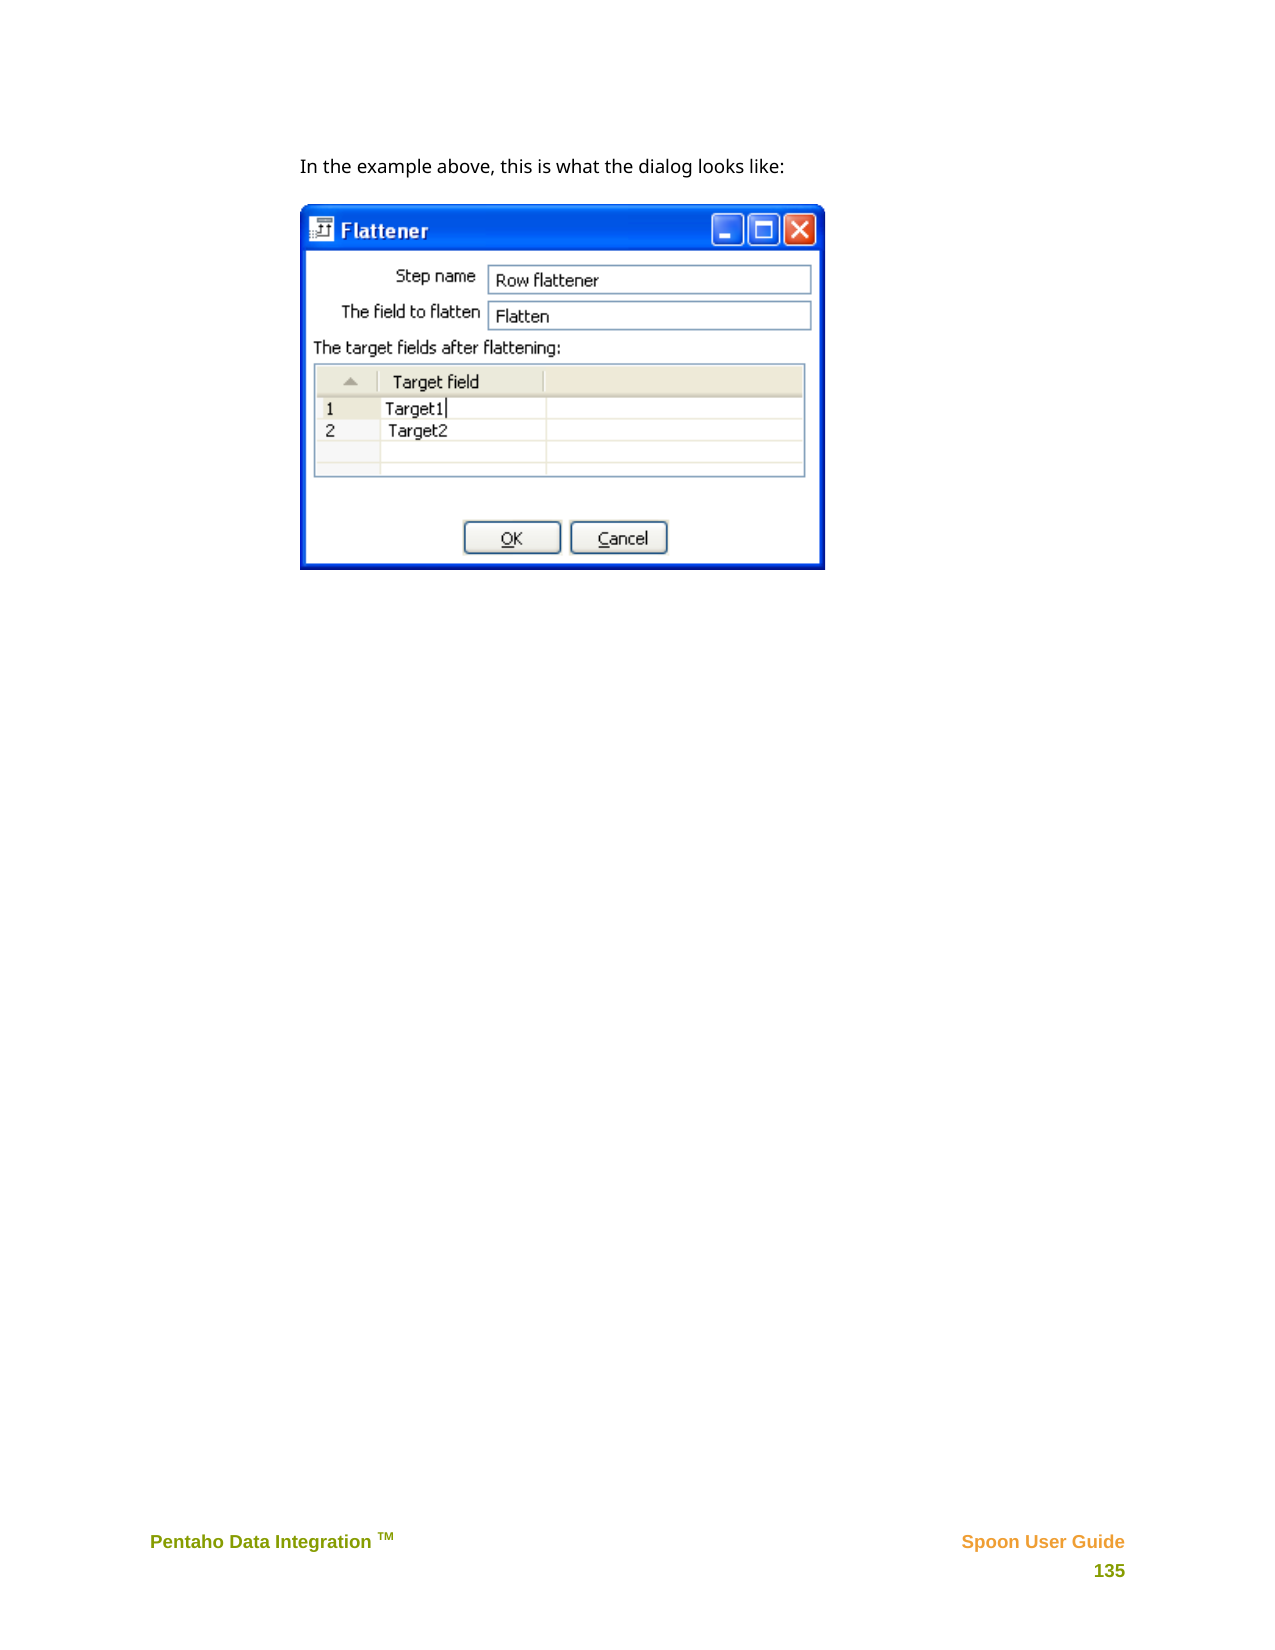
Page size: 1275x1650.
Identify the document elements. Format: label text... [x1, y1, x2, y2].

picture [300, 204, 826, 570]
text In the example above, this is what the dialog looks like: [300, 150, 1125, 179]
